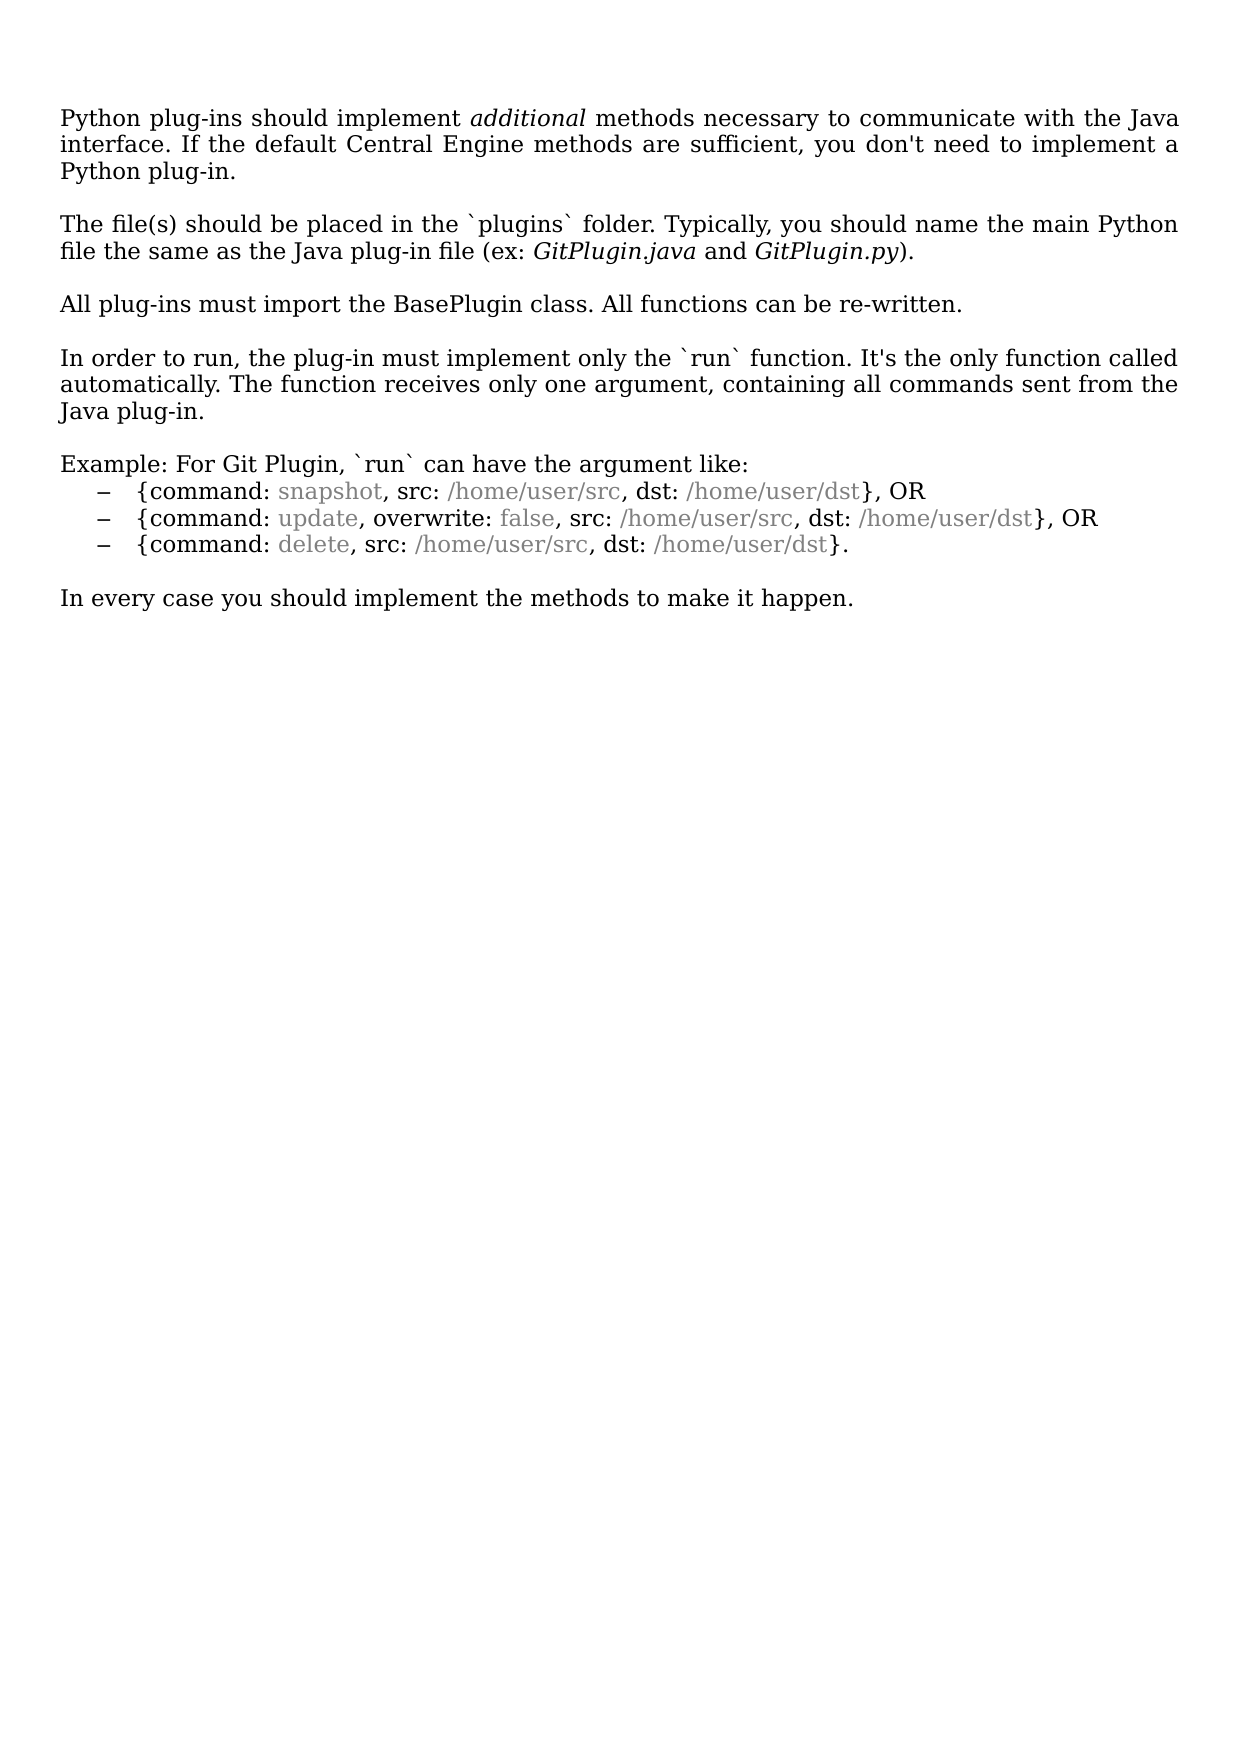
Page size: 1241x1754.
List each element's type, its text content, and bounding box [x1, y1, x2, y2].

text Example: For Git Plugin, `run` can have the argument like: [60, 452, 1181, 478]
text In order to run, the plug-in must implement only the `run` function. It's the only function called automatically. The function receives only one argument, containing all commands sent from the Java plug-in. [60, 345, 1181, 425]
list {command: snapshot, src: /home/user/src, dst: /home/user/dst}, OR [97, 478, 1181, 505]
text In every case you should implement the methods to make it happen. [60, 585, 1181, 612]
text All plug-ins must import the BasePlugin class. All functions can be re-written. [60, 292, 1181, 318]
text The file(s) should be placed in the `plugins` folder. Typically, you should name the main Python file the same as the Java plug-in file (ex: GitPlugin.java and GitPlugin.py). [60, 212, 1181, 265]
text Python plug-ins should implement additional methods necessary to communicate with the Java interface. If the default Central Engine methods are sufficient, you don't need to implement a Python plug-in. [60, 105, 1181, 185]
list {command: update, overwrite: false, src: /home/user/src, dst: /home/user/dst}, OR [97, 505, 1181, 532]
list {command: delete, src: /home/user/src, dst: /home/user/dst}. [97, 532, 1181, 558]
